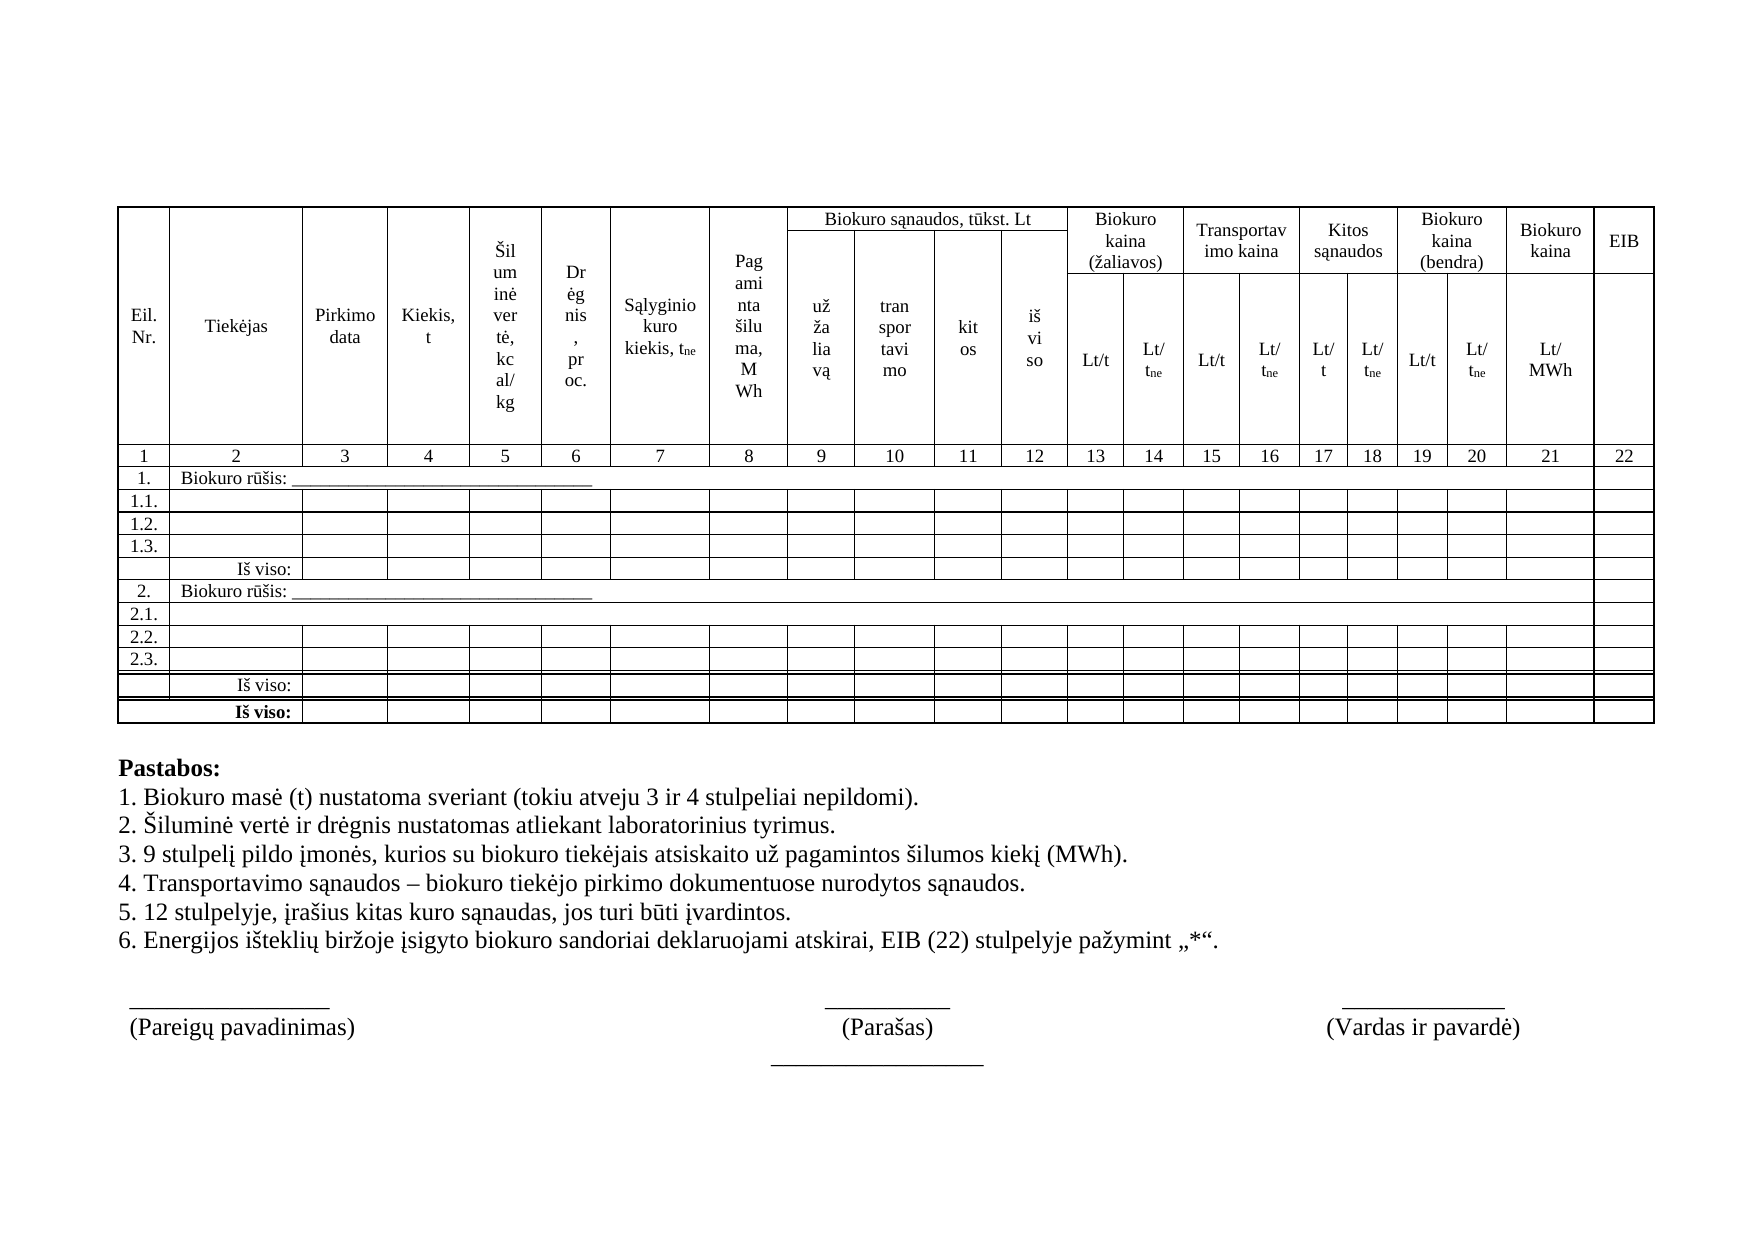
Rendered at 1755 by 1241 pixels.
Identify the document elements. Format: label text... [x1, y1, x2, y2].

table_cell [1300, 626, 1347, 647]
table_cell [710, 701, 787, 722]
table_cell 5 [470, 445, 541, 466]
table_cell [1124, 701, 1183, 722]
table_cell [934, 603, 1002, 624]
table_cell [1068, 558, 1123, 579]
table_cell [710, 603, 788, 624]
table_cell [935, 513, 1001, 534]
table_cell [855, 626, 934, 647]
table_cell [1448, 490, 1506, 511]
table_cell [1300, 490, 1347, 511]
table_cell [303, 648, 387, 670]
table_cell [470, 648, 541, 670]
table_cell [470, 701, 541, 722]
table_header [1042, 983, 1193, 1041]
table_cell [788, 558, 854, 579]
table_cell 2.2. [119, 626, 169, 647]
table_cell [1300, 558, 1347, 579]
table_header Kitos sąnaudos [1300, 208, 1397, 273]
table_cell [1124, 648, 1183, 670]
text 3. 9 stulpelį pildo įmonės, kurios su biokuro tiekėjais atsiskaito už pagamintos šilumos kiekį (MWh). [118, 839, 1636, 868]
table_cell 1.2. [119, 513, 169, 534]
table_cell [1300, 675, 1347, 696]
table_cell [935, 490, 1001, 511]
table_cell [788, 490, 854, 511]
table_cell [470, 626, 541, 647]
table_cell [1595, 648, 1653, 670]
table_cell [1184, 648, 1239, 670]
table_cell [470, 513, 541, 534]
table_cell [710, 513, 787, 534]
table_cell [855, 513, 934, 534]
table_cell 10 [855, 445, 934, 466]
table_cell [1595, 580, 1653, 602]
table_cell [1240, 675, 1299, 696]
table_cell [855, 490, 934, 511]
table_cell [1348, 513, 1397, 534]
table_cell [1507, 648, 1593, 670]
table_header __________ (Parašas) [733, 983, 1042, 1041]
table_cell [1595, 490, 1653, 511]
table_cell [611, 626, 709, 647]
table_cell [170, 603, 303, 624]
table_cell [611, 513, 709, 534]
text 1. Biokuro masė (t) nustatoma sveriant (tokiu atveju 3 ir 4 stulpeliai nepildomi). [118, 782, 1636, 811]
table_cell [1398, 626, 1447, 647]
table_header Tiekėjas [170, 208, 302, 444]
table_cell iš viso [1002, 231, 1067, 444]
table_cell [470, 675, 541, 696]
table_header EIB [1595, 208, 1653, 273]
table_header _____________ (Vardas ir pavardė) [1193, 983, 1654, 1041]
table_cell [303, 603, 387, 624]
table_cell [542, 535, 610, 557]
table_cell [1183, 603, 1239, 624]
table_cell [1240, 603, 1299, 624]
table_cell [1240, 558, 1299, 579]
table_cell [1240, 626, 1299, 647]
table_cell 17 [1300, 445, 1347, 466]
table_cell [1595, 701, 1653, 722]
table_cell 13 [1068, 445, 1123, 466]
table_cell [1507, 535, 1593, 557]
table_cell [1124, 603, 1183, 624]
table_cell [1448, 701, 1506, 722]
table_cell [469, 603, 541, 624]
table_cell [855, 535, 934, 557]
table_cell [1002, 701, 1067, 722]
table_cell [1184, 513, 1239, 534]
table_cell [1507, 626, 1593, 647]
table_cell [611, 648, 709, 670]
table_cell [1184, 490, 1239, 511]
table_cell [1124, 675, 1183, 696]
table_cell Lt/MWh [1507, 274, 1593, 444]
table_cell [1124, 513, 1183, 534]
table_cell [710, 675, 787, 696]
table_cell [1002, 513, 1067, 534]
table_cell Lt/tne [1124, 274, 1183, 444]
table_cell [1398, 675, 1447, 696]
table_cell [1398, 513, 1447, 534]
table_cell 4 [388, 445, 469, 466]
table_cell [1002, 603, 1067, 624]
table_cell [935, 648, 1001, 670]
table_cell [1068, 648, 1123, 670]
table_cell [1124, 490, 1183, 511]
table_cell [1448, 513, 1506, 534]
table_cell [788, 513, 854, 534]
table_cell Iš viso: [170, 558, 302, 579]
table_cell [1348, 558, 1397, 579]
table_cell [610, 603, 709, 624]
table_cell [1348, 701, 1397, 722]
table_cell [303, 490, 387, 511]
table_cell [1448, 626, 1506, 647]
table_cell [1448, 648, 1506, 670]
table_cell [542, 626, 610, 647]
table_header Eil. Nr. [119, 208, 169, 444]
table_cell [1068, 701, 1123, 722]
table_cell [855, 648, 934, 670]
table_cell [1068, 603, 1124, 624]
table_cell [788, 603, 855, 624]
table_cell [1348, 490, 1397, 511]
table_cell [170, 648, 302, 670]
table_cell [1507, 701, 1593, 722]
table_cell [1068, 490, 1123, 511]
table_cell 9 [788, 445, 854, 466]
table_cell [611, 558, 709, 579]
table_header Biokuro sąnaudos, tūkst. Lt [788, 208, 1067, 229]
table_cell [170, 535, 302, 557]
table_header Biokuro kaina (žaliavos) [1068, 208, 1183, 273]
table_cell 1 [119, 445, 169, 466]
table_cell [303, 558, 387, 579]
table_cell [1448, 675, 1506, 696]
table_cell [303, 513, 387, 534]
table_cell [935, 675, 1001, 696]
table_cell [1124, 558, 1183, 579]
table_cell [1300, 648, 1347, 670]
table_cell [1184, 626, 1239, 647]
table_cell [611, 675, 709, 696]
table_header Kiekis, t [388, 208, 469, 444]
table_cell 21 [1507, 445, 1593, 466]
table_header Biokuro kaina (bendra) [1398, 208, 1506, 273]
table_cell [303, 675, 387, 696]
table_cell [1300, 513, 1347, 534]
table_cell [1184, 558, 1239, 579]
table_cell Iš viso: [170, 675, 302, 696]
table_cell 1.1. [119, 490, 169, 511]
table_cell [1595, 558, 1653, 579]
table_cell [611, 535, 709, 557]
table_cell Lt/t [1184, 274, 1239, 444]
table_cell [935, 626, 1001, 647]
table_header Drėgnis, proc. [542, 208, 610, 444]
table_cell [1240, 701, 1299, 722]
table_cell [1002, 648, 1067, 670]
table_cell 14 [1124, 445, 1183, 466]
table_cell [1124, 626, 1183, 647]
table_cell [1002, 535, 1067, 557]
table_header Pagaminta šiluma, MWh [710, 208, 787, 444]
text _________________ [118, 1041, 1636, 1069]
table_cell [1184, 675, 1239, 696]
table_cell [1068, 535, 1123, 557]
table_cell [855, 558, 934, 579]
table_cell [470, 490, 541, 511]
table_cell [1398, 535, 1447, 557]
table_cell 7 [611, 445, 709, 466]
table_cell [170, 513, 302, 534]
table_cell [303, 535, 387, 557]
table_cell [788, 535, 854, 557]
table_cell [388, 626, 469, 647]
table_cell [542, 490, 610, 511]
table_cell [470, 558, 541, 579]
table_cell [1507, 513, 1593, 534]
table_cell [1595, 274, 1653, 444]
table_cell [541, 603, 610, 624]
table_cell [710, 648, 787, 670]
table_cell Lt/tne [1448, 274, 1506, 444]
table_cell [1299, 603, 1347, 624]
table_cell 3 [303, 445, 387, 466]
table_cell [170, 490, 302, 511]
table_cell 16 [1240, 445, 1299, 466]
table_cell [388, 558, 469, 579]
table_cell [1240, 490, 1299, 511]
table_cell [1240, 513, 1299, 534]
table_cell [303, 701, 387, 722]
table_cell [1240, 535, 1299, 557]
table_cell [388, 675, 469, 696]
table_cell [303, 626, 387, 647]
text 2. Šiluminė vertė ir drėgnis nustatomas atliekant laboratorinius tyrimus. [118, 811, 1636, 839]
table_cell [935, 558, 1001, 579]
table_cell [388, 490, 469, 511]
table_cell [170, 626, 302, 647]
table_cell [542, 701, 610, 722]
table_cell [1397, 603, 1447, 624]
table_cell 2. [119, 580, 169, 602]
table_cell [1124, 535, 1183, 557]
table_header Šiluminė vertė, kcal/kg [470, 208, 541, 444]
table_cell Lt/t [1300, 274, 1347, 444]
table_cell [388, 701, 469, 722]
table_cell [788, 701, 854, 722]
table_cell [1002, 558, 1067, 579]
table_cell kitos [935, 231, 1001, 444]
table_cell [1595, 535, 1653, 557]
table_cell [1595, 626, 1653, 647]
table_cell Iš viso: [119, 701, 302, 722]
table_cell [1184, 535, 1239, 557]
text 4. Transportavimo sąnaudos – biokuro tiekėjo pirkimo dokumentuose nurodytos sąnaudos. [118, 868, 1636, 897]
table_cell [1002, 675, 1067, 696]
table_cell [119, 558, 169, 579]
table_cell [1398, 648, 1447, 670]
table_header Sąlyginio kuro kiekis, tne [611, 208, 709, 444]
table_cell [1507, 675, 1593, 696]
table_cell [1002, 626, 1067, 647]
table_cell 22 [1595, 445, 1653, 466]
table_cell [1300, 701, 1347, 722]
table_cell [1595, 603, 1653, 624]
table_cell [388, 535, 469, 557]
table_cell [855, 603, 934, 624]
table_cell [1348, 675, 1397, 696]
table_cell [1595, 513, 1653, 534]
table_cell [1448, 558, 1506, 579]
table_cell [119, 675, 169, 696]
table_cell [542, 675, 610, 696]
table_cell [470, 535, 541, 557]
table_cell [788, 626, 854, 647]
table_cell [611, 701, 709, 722]
table_header ________________ (Pareigų pavadinimas) [118, 983, 624, 1041]
table_cell [1348, 535, 1397, 557]
table_cell 6 [542, 445, 610, 466]
table_cell 2 [170, 445, 302, 466]
table_cell [1398, 490, 1447, 511]
text 5. 12 stulpelyje, įrašius kitas kuro sąnaudas, jos turi būti įvardintos. [118, 897, 1636, 926]
table_cell [1348, 603, 1397, 624]
table_header Transportavimo kaina [1184, 208, 1299, 273]
table_cell 1. [119, 467, 169, 489]
table_cell [1595, 467, 1653, 489]
table_cell [1595, 675, 1653, 696]
table_cell [387, 603, 469, 624]
table_cell Lt/t [1068, 274, 1123, 444]
table_cell [1447, 603, 1506, 624]
text Pastabos: [118, 753, 1636, 782]
table_cell [1348, 648, 1397, 670]
table_cell [1068, 513, 1123, 534]
table_cell transportavimo [855, 231, 934, 444]
table_header Pirkimo data [303, 208, 387, 444]
table_cell [388, 513, 469, 534]
table_cell [1398, 701, 1447, 722]
table_cell Lt/tne [1240, 274, 1299, 444]
table_cell 11 [935, 445, 1001, 466]
table_cell [855, 675, 934, 696]
table_cell [788, 675, 854, 696]
table_cell [1068, 626, 1123, 647]
table_cell 2.3. [119, 648, 169, 670]
table_cell [542, 513, 610, 534]
table_header Biokuro kaina [1507, 208, 1593, 273]
table_cell 18 [1348, 445, 1397, 466]
table_cell [1240, 648, 1299, 670]
table_cell už žaliavą [788, 231, 854, 444]
table_cell [1300, 535, 1347, 557]
table_cell [855, 701, 934, 722]
table_cell [1068, 675, 1123, 696]
table_cell 1.3. [119, 535, 169, 557]
table_cell [1448, 535, 1506, 557]
table_cell [710, 626, 787, 647]
table_cell [710, 558, 787, 579]
table_cell 2.1. [119, 603, 169, 624]
table_cell 12 [1002, 445, 1067, 466]
table_cell Lt/tne [1348, 274, 1397, 444]
table_cell 19 [1398, 445, 1447, 466]
table_cell [1507, 490, 1593, 511]
table_cell [710, 490, 787, 511]
table_header [624, 983, 733, 1041]
table_cell [1184, 701, 1239, 722]
table_cell Lt/t [1398, 274, 1447, 444]
table_cell [388, 648, 469, 670]
table_cell [935, 701, 1001, 722]
table_cell 8 [710, 445, 787, 466]
table_cell [935, 535, 1001, 557]
table_cell 20 [1448, 445, 1506, 466]
table_cell Biokuro rūšis: ________________________________ [170, 467, 1593, 489]
table_cell [1507, 558, 1593, 579]
table_cell [1398, 558, 1447, 579]
table_cell [542, 648, 610, 670]
text 6. Energijos išteklių biržoje įsigyto biokuro sandoriai deklaruojami atskirai, EIB (22) stulpelyje pažymint „*“. [118, 926, 1636, 954]
table_cell [542, 558, 610, 579]
table_cell [788, 648, 854, 670]
table_cell [710, 535, 787, 557]
table_cell [1002, 490, 1067, 511]
table_cell [1506, 603, 1593, 624]
table_cell [1348, 626, 1397, 647]
table_cell 15 [1184, 445, 1239, 466]
table_cell [611, 490, 709, 511]
table_cell Biokuro rūšis: ________________________________ [170, 580, 1593, 602]
